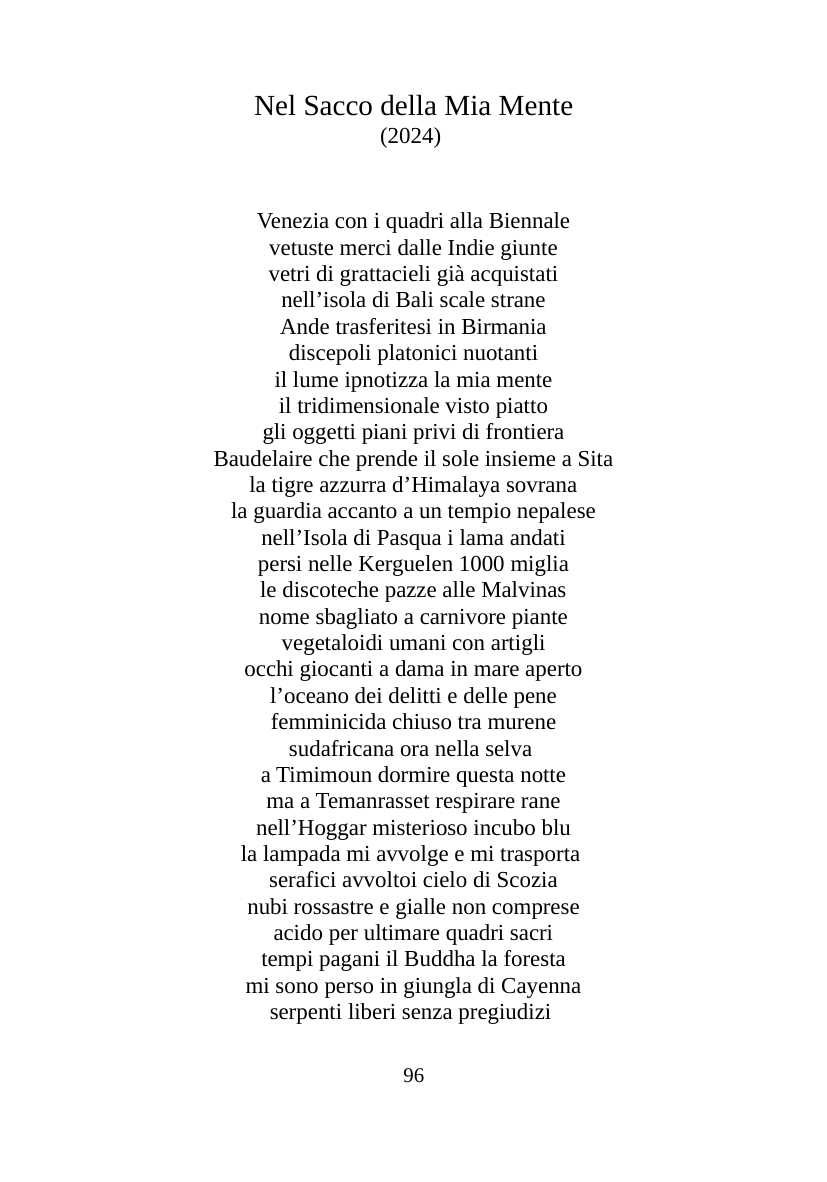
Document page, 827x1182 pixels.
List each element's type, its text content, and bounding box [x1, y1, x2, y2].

text vegetaloidi umani con artigli [88, 629, 738, 656]
text occhi giocanti a dama in mare aperto [88, 656, 738, 682]
text ma a Temanrasset respirare rane [88, 787, 738, 814]
text discepoli platonici nuotanti [88, 339, 738, 366]
text Ande trasferitesi in Birmania [88, 313, 738, 339]
text vetri di grattacieli già acquistati [88, 260, 738, 287]
text le discoteche pazze alle Malvinas [88, 576, 738, 603]
text femminicida chiuso tra murene [88, 708, 738, 734]
text Nel Sacco della Mia Mente (2024) [88, 88, 738, 148]
text persi nelle Kerguelen 1000 miglia [88, 550, 738, 576]
text mi sono perso in giungla di Cayenna [88, 972, 738, 998]
text la tigre azzurra d’Himalaya sovrana [88, 471, 738, 497]
text il tridimensionale visto piatto [88, 392, 738, 418]
text tempi pagani il Buddha la foresta [88, 945, 738, 972]
text sudafricana ora nella selva [88, 734, 738, 761]
text serpenti liberi senza pregiudizi [88, 998, 738, 1024]
text nome sbagliato a carnivore piante [88, 603, 738, 629]
text vetuste merci dalle Indie giunte [88, 234, 738, 260]
text nell’Hoggar misterioso incubo blu [88, 814, 738, 840]
text serafici avvoltoi cielo di Scozia [88, 866, 738, 893]
text nubi rossastre e gialle non comprese [88, 893, 738, 919]
text nell’Isola di Pasqua i lama andati [88, 524, 738, 550]
text l’oceano dei delitti e delle pene [88, 682, 738, 708]
text Venezia con i quadri alla Biennale [88, 207, 738, 234]
text gli oggetti piani privi di frontiera [88, 418, 738, 445]
text il lume ipnotizza la mia mente [88, 366, 738, 392]
text a Timimoun dormire questa notte [88, 761, 738, 787]
text la guardia accanto a un tempio nepalese [88, 497, 738, 524]
text la lampada mi avvolge e mi trasporta [88, 840, 738, 866]
text Baudelaire che prende il sole insieme a Sita [88, 445, 738, 471]
text acido per ultimare quadri sacri [88, 919, 738, 945]
text nell’isola di Bali scale strane [88, 287, 738, 313]
